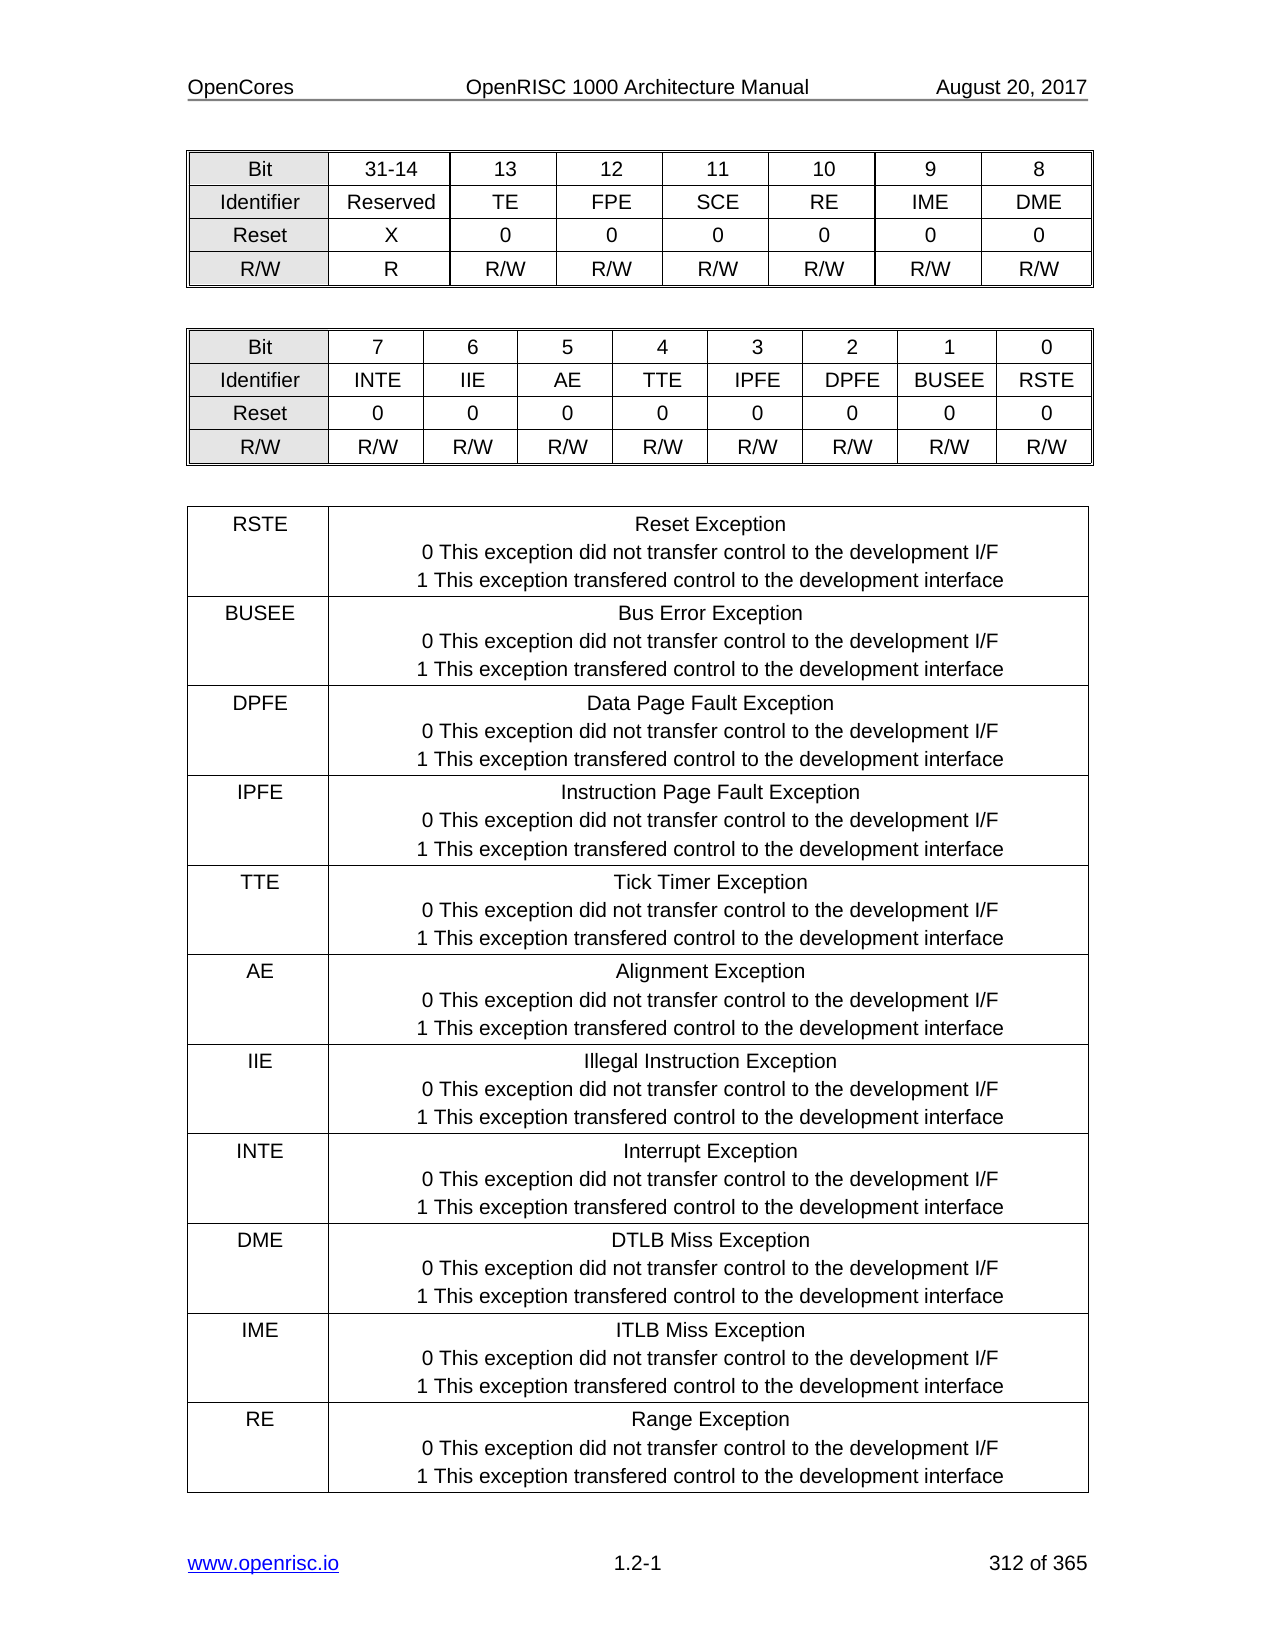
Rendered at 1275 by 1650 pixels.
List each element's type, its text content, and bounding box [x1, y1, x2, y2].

table_header 2 [803, 331, 897, 363]
table_header 0 [997, 331, 1091, 363]
table_header 5 [518, 331, 612, 363]
table_cell BUSEE [188, 597, 328, 685]
table_cell X [329, 219, 449, 251]
table_cell 0 [451, 219, 556, 251]
table_cell Alignment Exception 0 This exception did not transfer control to the development I/F 1 This exception transfered control to the development interface [329, 955, 1088, 1044]
table_cell R/W [613, 430, 707, 463]
table_cell BUSEE [898, 364, 996, 396]
table_cell 0 [424, 397, 517, 429]
table_cell IME [188, 1314, 328, 1402]
table_header RSTE [188, 507, 328, 596]
table_header 4 [613, 331, 707, 363]
table_cell Identifier [190, 186, 328, 218]
table_cell Reset [190, 219, 328, 251]
table_cell 0 [613, 397, 707, 429]
table_cell R/W [190, 430, 328, 463]
table_cell R/W [424, 430, 517, 463]
table_cell RE [188, 1403, 328, 1492]
table_header 3 [708, 331, 802, 363]
table_header 8 [982, 153, 1091, 184]
table_cell AE [518, 364, 612, 396]
table_cell IME [876, 186, 981, 218]
table_cell ITLB Miss Exception 0 This exception did not transfer control to the development I/F 1 This exception transfered control to the development interface [329, 1314, 1088, 1402]
table_cell R/W [708, 430, 802, 463]
table_cell 0 [708, 397, 802, 429]
table_cell Identifier [190, 364, 328, 396]
table_cell Reserved [329, 186, 449, 218]
table_cell IPFE [188, 776, 328, 864]
table_cell 0 [982, 219, 1091, 251]
table_cell TTE [613, 364, 707, 396]
table_cell Interrupt Exception 0 This exception did not transfer control to the development I/F 1 This exception transfered control to the development interface [329, 1134, 1088, 1223]
table_cell INTE [188, 1134, 328, 1223]
table_cell DPFE [803, 364, 897, 396]
table_cell 0 [518, 397, 612, 429]
table_header 7 [329, 331, 423, 363]
table_cell R/W [190, 252, 328, 284]
table_header Bit [190, 331, 328, 363]
table_cell R/W [982, 252, 1091, 284]
table_cell R/W [803, 430, 897, 463]
table_cell IPFE [708, 364, 802, 396]
table_cell Data Page Fault Exception 0 This exception did not transfer control to the development I/F 1 This exception transfered control to the development interface [329, 686, 1088, 775]
table_cell R/W [329, 430, 423, 463]
table_cell R [329, 252, 449, 284]
table_cell 0 [769, 219, 874, 251]
table_cell 0 [898, 397, 996, 429]
table_header 12 [557, 153, 662, 184]
table_cell R/W [898, 430, 996, 463]
table_cell 0 [803, 397, 897, 429]
table_cell INTE [329, 364, 423, 396]
table_cell R/W [769, 252, 874, 284]
table_cell RE [769, 186, 874, 218]
table_cell Instruction Page Fault Exception 0 This exception did not transfer control to the development I/F 1 This exception transfered control to the development interface [329, 776, 1088, 864]
table_cell SCE [663, 186, 768, 218]
table_header 9 [876, 153, 981, 184]
table_cell 0 [329, 397, 423, 429]
table_cell Bus Error Exception 0 This exception did not transfer control to the development I/F 1 This exception transfered control to the development interface [329, 597, 1088, 685]
table_header 31-14 [329, 153, 449, 184]
table_cell IIE [424, 364, 517, 396]
table_cell DPFE [188, 686, 328, 775]
table_header 10 [769, 153, 874, 184]
table_header Reset Exception 0 This exception did not transfer control to the development I/F 1 This exception transfered control to the development interface [329, 507, 1088, 596]
table_cell AE [188, 955, 328, 1044]
table_cell DME [188, 1224, 328, 1312]
table_cell Illegal Instruction Exception 0 This exception did not transfer control to the development I/F 1 This exception transfered control to the development interface [329, 1045, 1088, 1133]
table_header 11 [663, 153, 768, 184]
table_header 6 [424, 331, 517, 363]
table_cell Tick Timer Exception 0 This exception did not transfer control to the development I/F 1 This exception transfered control to the development interface [329, 866, 1088, 954]
table_cell R/W [518, 430, 612, 463]
table_cell R/W [451, 252, 556, 284]
table_cell 0 [663, 219, 768, 251]
table_cell TTE [188, 866, 328, 954]
table_cell DTLB Miss Exception 0 This exception did not transfer control to the development I/F 1 This exception transfered control to the development interface [329, 1224, 1088, 1312]
table_cell DME [982, 186, 1091, 218]
table_cell 0 [557, 219, 662, 251]
table_header Bit [190, 153, 328, 184]
table_cell 0 [876, 219, 981, 251]
table_cell R/W [997, 430, 1091, 463]
table_cell Reset [190, 397, 328, 429]
table_cell TE [451, 186, 556, 218]
table_cell Range Exception 0 This exception did not transfer control to the development I/F 1 This exception transfered control to the development interface [329, 1403, 1088, 1492]
table_cell FPE [557, 186, 662, 218]
table_header 1 [898, 331, 996, 363]
table_cell IIE [188, 1045, 328, 1133]
table_cell R/W [663, 252, 768, 284]
table_cell R/W [557, 252, 662, 284]
table_header 13 [451, 153, 556, 184]
table_cell 0 [997, 397, 1091, 429]
table_cell R/W [876, 252, 981, 284]
table_cell RSTE [997, 364, 1091, 396]
